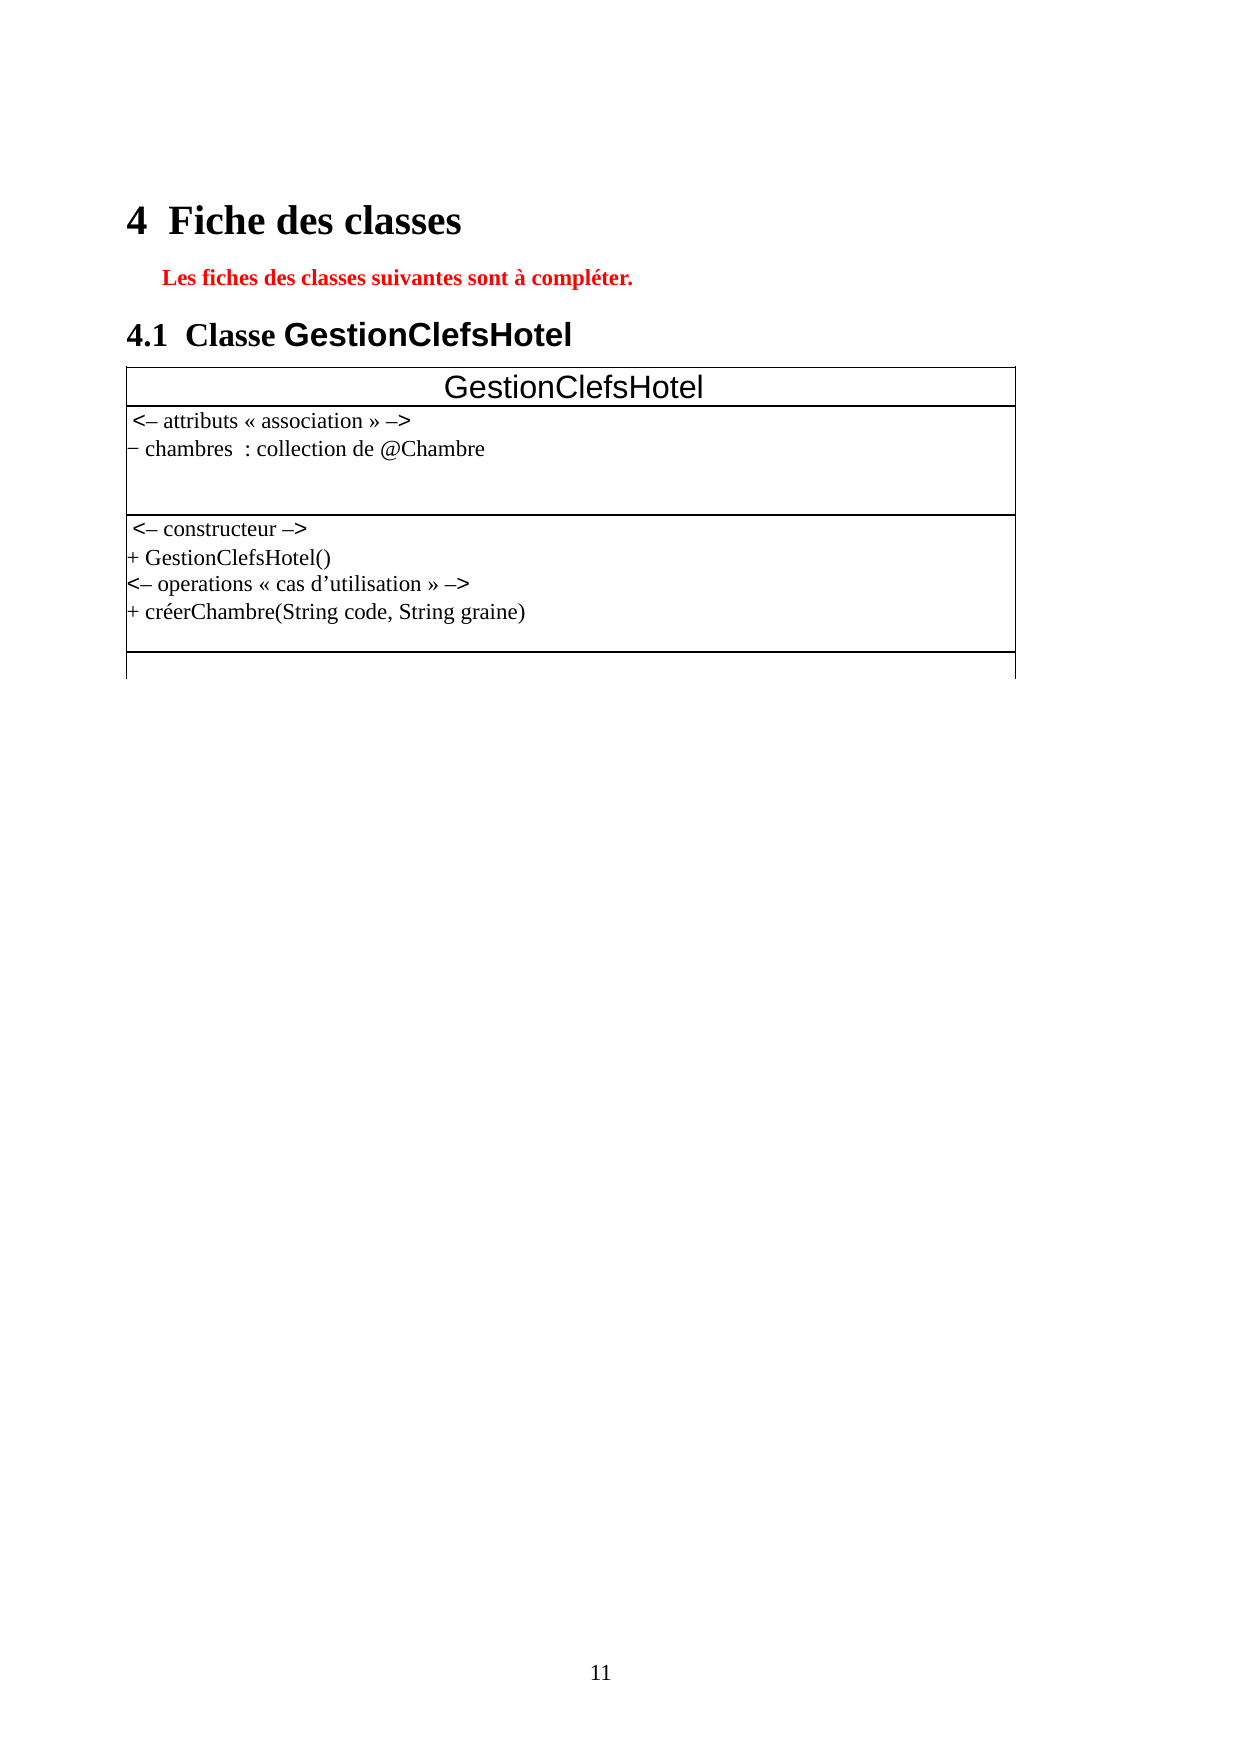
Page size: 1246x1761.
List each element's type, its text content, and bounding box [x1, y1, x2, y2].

table_header GestionClefsHotel [127, 368, 1015, 405]
table_cell [127, 461, 1015, 488]
table_cell [127, 488, 1015, 514]
subtitle 4.1 Classe GestionClefsHotel [126, 315, 1075, 354]
subtitle 4 Fiche des classes [126, 195, 1075, 243]
table_cell <– attributs « association » –> [127, 407, 1015, 435]
table_cell <– constructeur –> [127, 516, 1015, 544]
table_cell [127, 625, 1015, 651]
table_cell + GestionClefsHotel() [127, 544, 1015, 570]
table_cell <– operations « cas d’utilisation » –> [127, 570, 1015, 598]
table_cell + créerChambre(String code, String graine) [127, 598, 1015, 625]
text Les fiches des classes suivantes sont à compléter. [126, 264, 1075, 290]
table_cell [127, 653, 1015, 679]
table_cell − chambres : collection de @Chambre [127, 435, 1015, 461]
